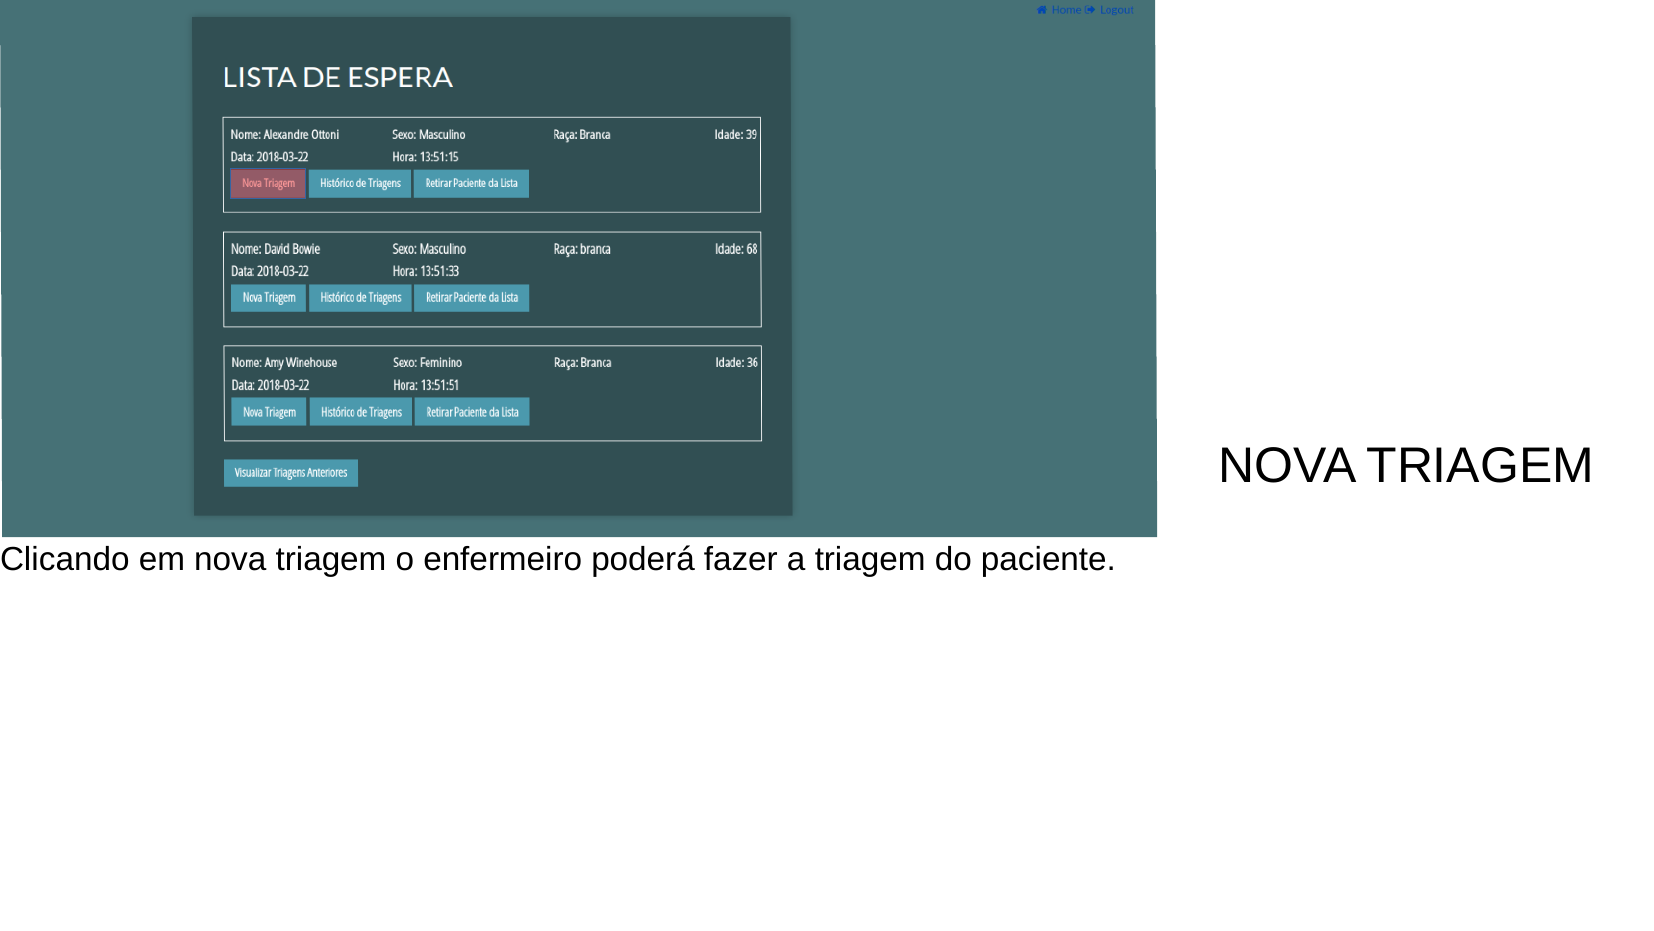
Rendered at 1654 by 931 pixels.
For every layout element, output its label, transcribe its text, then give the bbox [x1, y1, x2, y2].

subtitle NOVA TRIAGEM [1157, 0, 1654, 931]
text_box [230, 168, 306, 199]
picture [0, 0, 1158, 538]
text_box Clicando em nova triagem o enfermeiro poderá fazer a triagem do paciente. [0, 540, 1156, 931]
